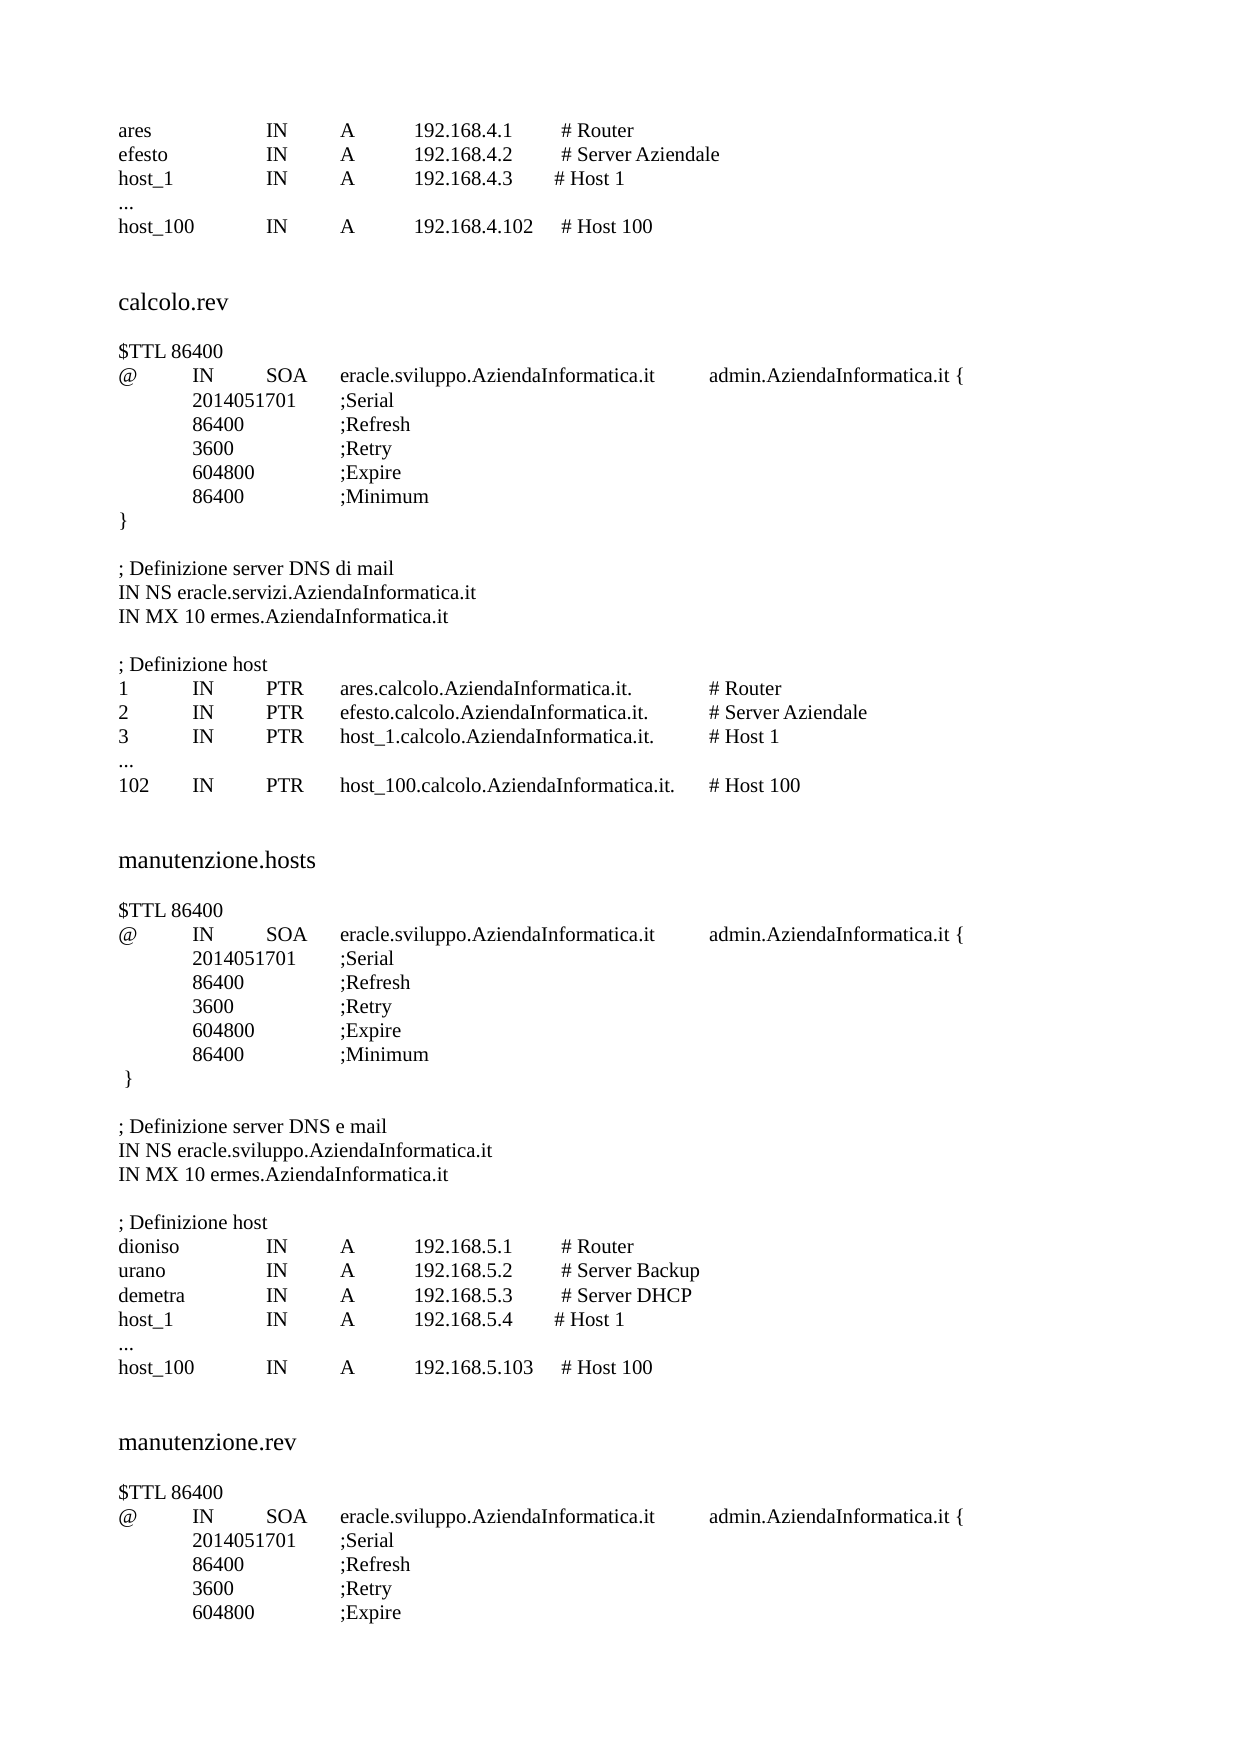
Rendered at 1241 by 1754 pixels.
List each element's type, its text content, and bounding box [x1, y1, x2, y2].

text 3 IN PTR host_1.calcolo.AziendaInformatica.it. # Host 1 [118, 724, 1122, 748]
text } [118, 508, 1122, 532]
text ... [118, 190, 1122, 214]
text efesto IN A 192.168.4.2 # Server Aziendale [118, 142, 1122, 166]
text $TTL 86400 [118, 1480, 1122, 1504]
text 604800 ;Expire [118, 1600, 1122, 1624]
text IN NS eracle.servizi.AziendaInformatica.it [118, 580, 1122, 604]
text 86400 ;Refresh [118, 1552, 1122, 1576]
text IN MX 10 ermes.AziendaInformatica.it [118, 604, 1122, 628]
text 2014051701 ;Serial [118, 946, 1122, 970]
text 86400 ;Minimum [118, 484, 1122, 508]
text manutenzione.rev [118, 1427, 1122, 1456]
text host_1 IN A 192.168.5.4 # Host 1 [118, 1307, 1122, 1331]
text 86400 ;Refresh [118, 412, 1122, 436]
text 3600 ;Retry [118, 1576, 1122, 1600]
text 86400 ;Refresh [118, 970, 1122, 994]
text ... [118, 1331, 1122, 1355]
text host_100 IN A 192.168.4.102 # Host 100 [118, 214, 1122, 238]
text 3600 ;Retry [118, 994, 1122, 1018]
text ; Definizione host [118, 652, 1122, 676]
text @ IN SOA eracle.sviluppo.AziendaInformatica.it admin.AziendaInformatica.it { [118, 1504, 1122, 1528]
text 2014051701 ;Serial [118, 1528, 1122, 1552]
text @ IN SOA eracle.sviluppo.AziendaInformatica.it admin.AziendaInformatica.it { [118, 363, 1122, 387]
text calcolo.rev [118, 287, 1122, 315]
text demetra IN A 192.168.5.3 # Server DHCP [118, 1282, 1122, 1307]
text ; Definizione server DNS di mail [118, 556, 1122, 580]
text 3600 ;Retry [118, 436, 1122, 460]
text $TTL 86400 [118, 897, 1122, 922]
text 102 IN PTR host_100.calcolo.AziendaInformatica.it. # Host 100 [118, 772, 1122, 797]
text host_100 IN A 192.168.5.103 # Host 100 [118, 1355, 1122, 1379]
text 1 IN PTR ares.calcolo.AziendaInformatica.it. # Router [118, 676, 1122, 700]
text manutenzione.hosts [118, 845, 1122, 873]
text } [118, 1066, 1122, 1090]
text ; Definizione server DNS e mail [118, 1114, 1122, 1138]
text ; Definizione host [118, 1210, 1122, 1234]
text urano IN A 192.168.5.2 # Server Backup [118, 1258, 1122, 1282]
text 2014051701 ;Serial [118, 387, 1122, 412]
text dioniso IN A 192.168.5.1 # Router [118, 1234, 1122, 1258]
text @ IN SOA eracle.sviluppo.AziendaInformatica.it admin.AziendaInformatica.it { [118, 922, 1122, 946]
text host_1 IN A 192.168.4.3 # Host 1 [118, 166, 1122, 190]
text 2 IN PTR efesto.calcolo.AziendaInformatica.it. # Server Aziendale [118, 700, 1122, 724]
text 604800 ;Expire [118, 1018, 1122, 1042]
text 86400 ;Minimum [118, 1042, 1122, 1066]
text ares IN A 192.168.4.1 # Router [118, 118, 1122, 142]
text $TTL 86400 [118, 339, 1122, 363]
text IN MX 10 ermes.AziendaInformatica.it [118, 1162, 1122, 1186]
text 604800 ;Expire [118, 460, 1122, 484]
text IN NS eracle.sviluppo.AziendaInformatica.it [118, 1138, 1122, 1162]
text ... [118, 748, 1122, 772]
